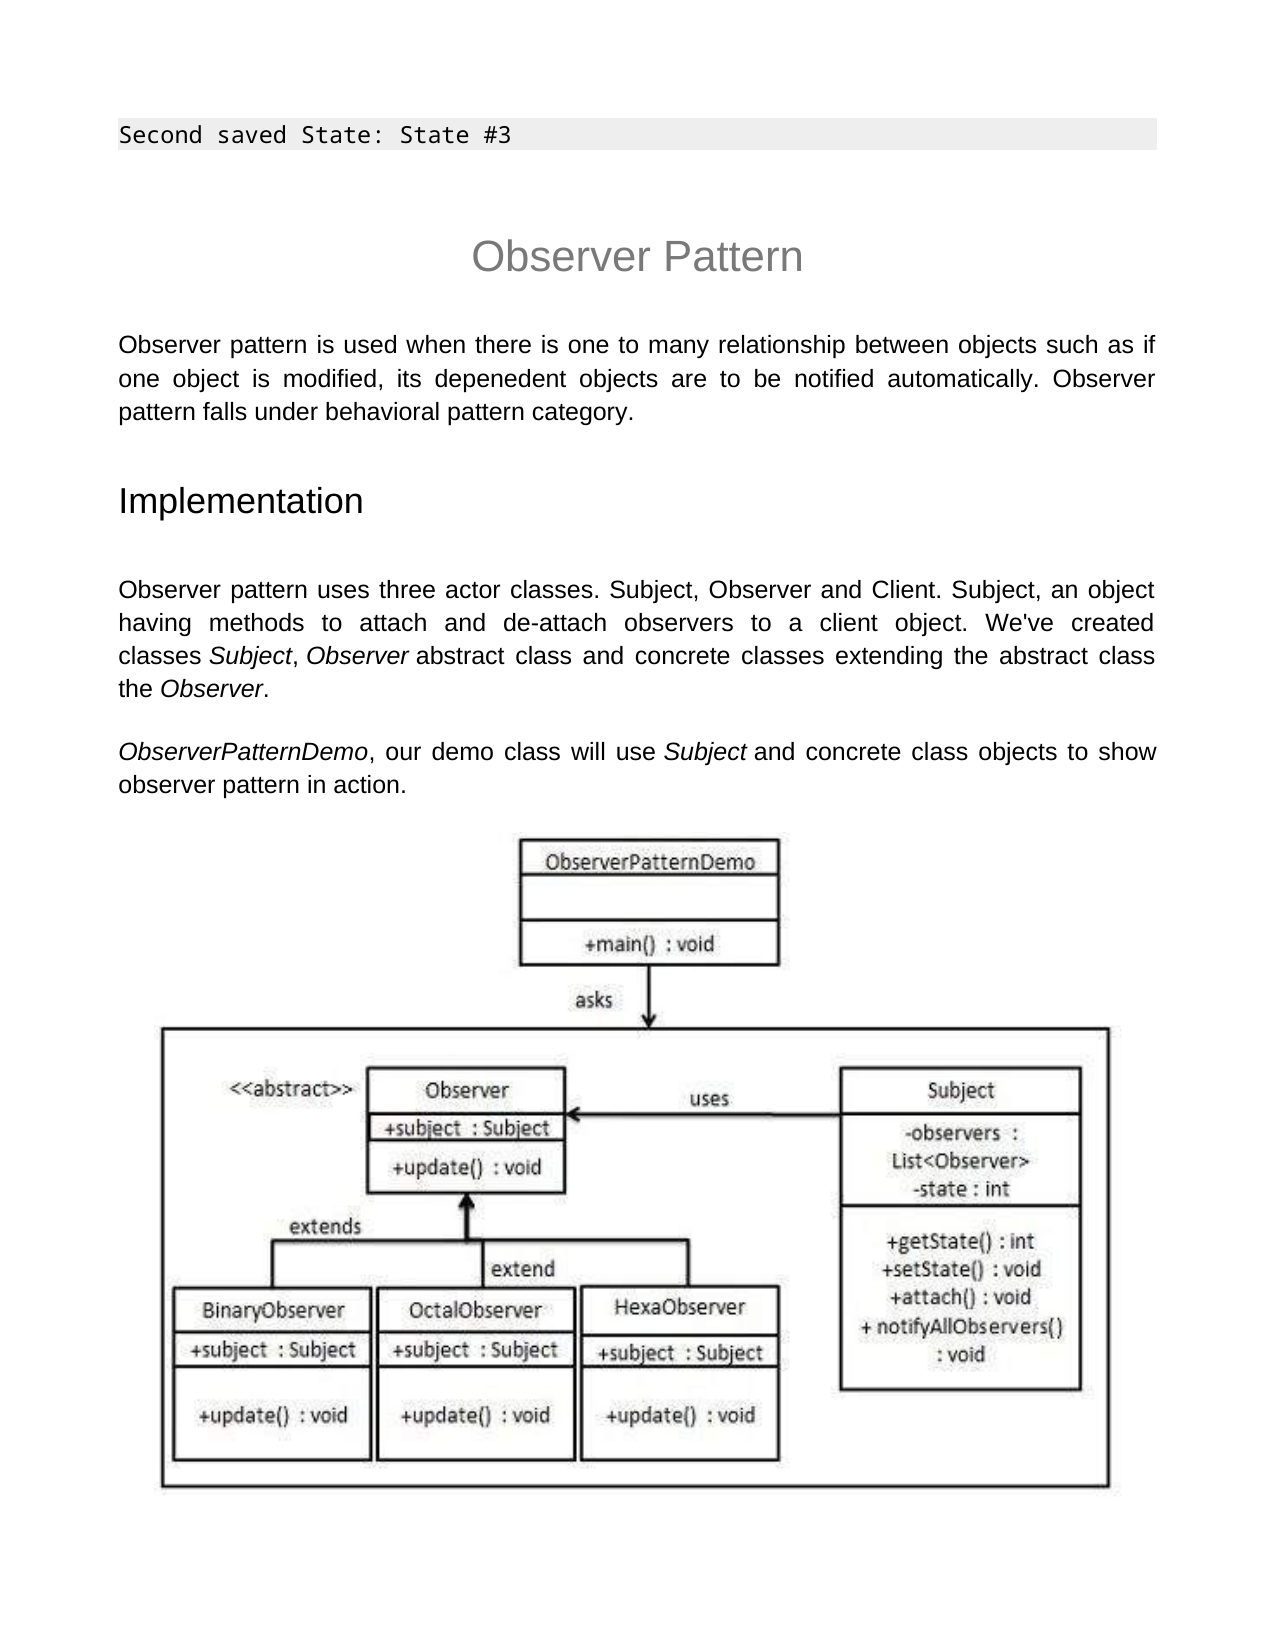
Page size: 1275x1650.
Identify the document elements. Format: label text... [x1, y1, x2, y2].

text Observer pattern is used when there is one to many relationship between objects such as if one object is modified, its depenedent objects are to be notified automatically. Observer pattern falls under behavioral pattern category. [118, 331, 1157, 425]
subtitle Implementation [118, 480, 1157, 521]
picture [153, 832, 1122, 1500]
text Second saved State: State #3 [118, 118, 1157, 150]
text Observer pattern uses three actor classes. Subject, Observer and Client. Subject, an object having methods to attach and de-attach observers to a client object. We've created classes Subject, Observer abstract class and concrete classes extending the abstract class the Observer. [118, 575, 1157, 703]
text ObserverPatternDemo, our demo class will use Subject and concrete class objects to show observer pattern in action. [118, 737, 1157, 798]
subtitle Observer Pattern [118, 230, 1157, 280]
